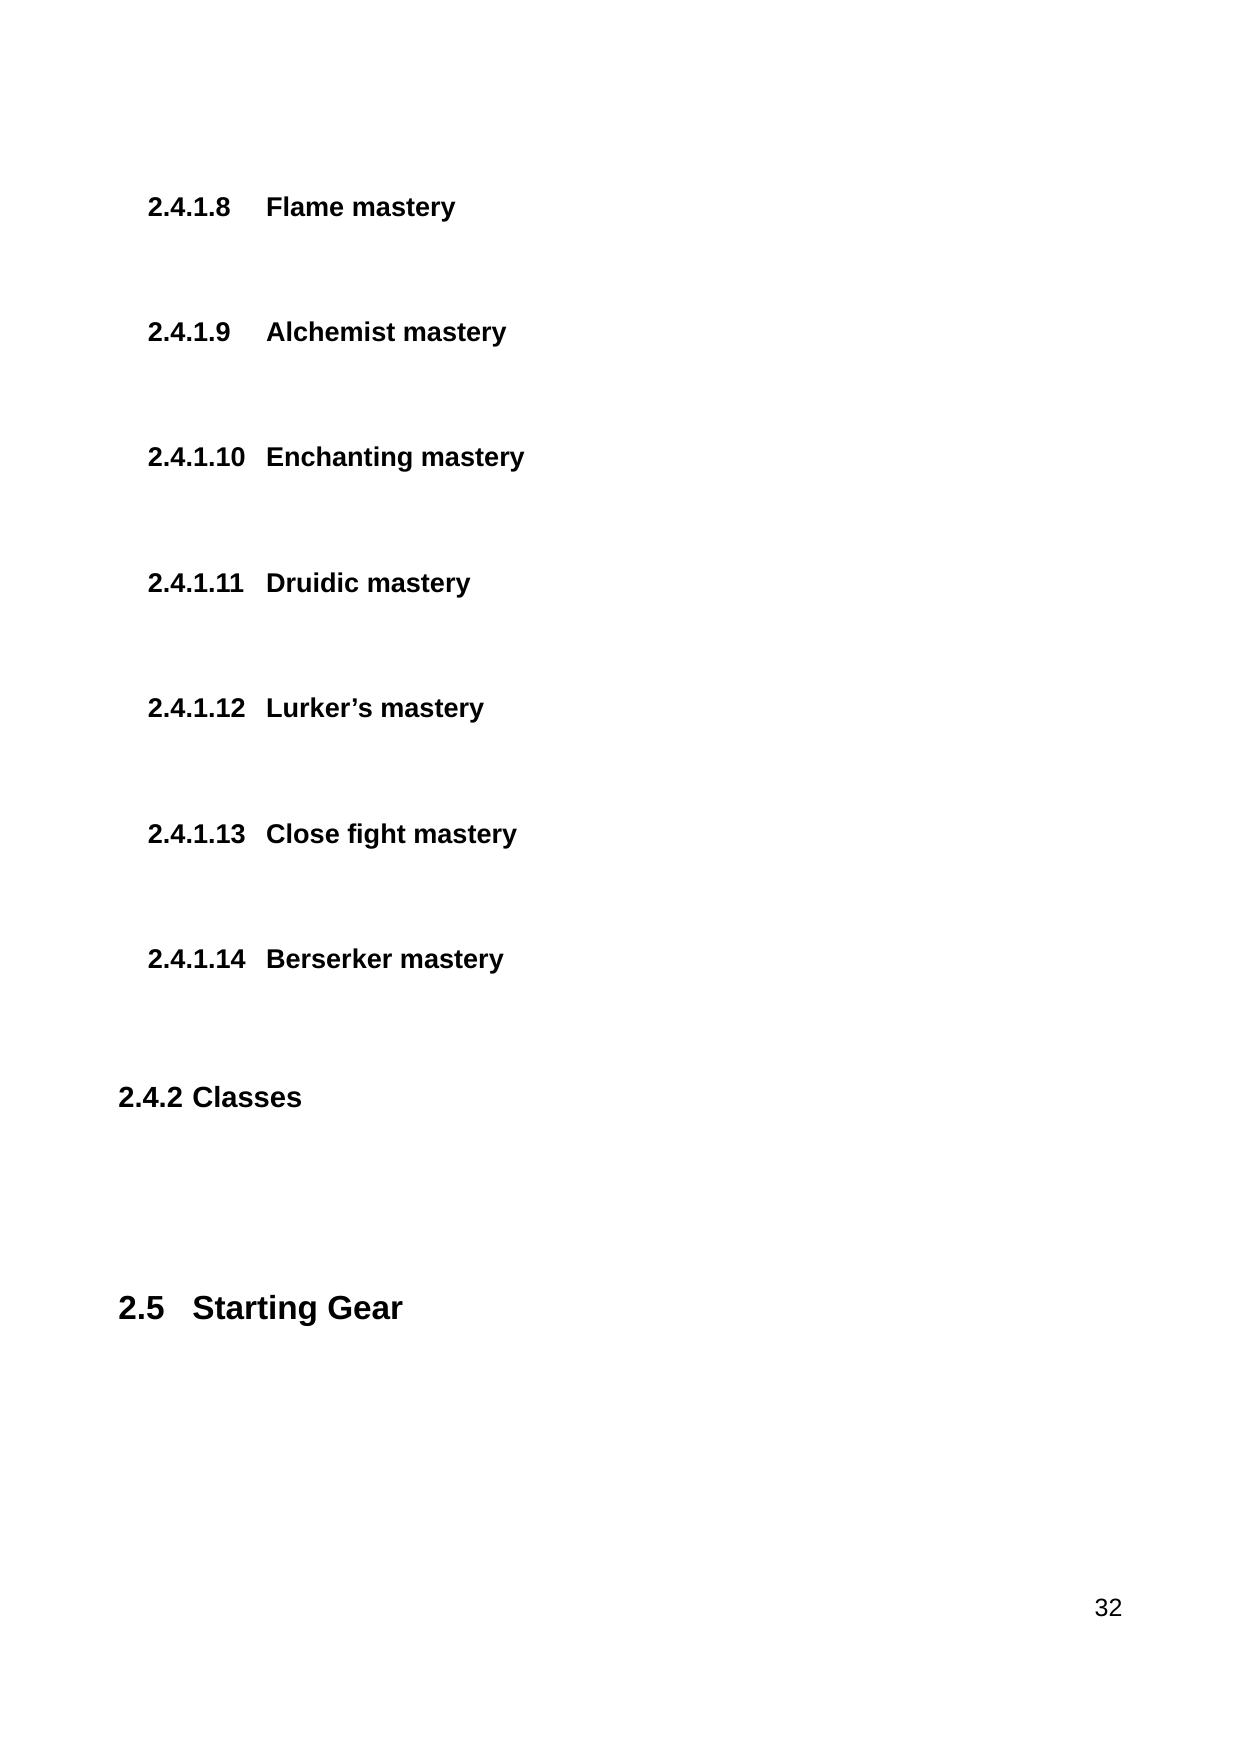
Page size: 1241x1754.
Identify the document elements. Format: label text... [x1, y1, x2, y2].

subtitle Lurker’s mastery [118, 692, 605, 723]
subtitle Alchemist mastery [118, 316, 605, 347]
subtitle Druidic mastery [118, 567, 605, 598]
subtitle Classes [118, 1080, 605, 1114]
subtitle Flame mastery [118, 191, 605, 222]
subtitle Enchanting mastery [118, 441, 605, 473]
subtitle Berserker mastery [118, 943, 605, 974]
subtitle Close fight mastery [118, 818, 605, 849]
subtitle Starting Gear [118, 1288, 605, 1326]
